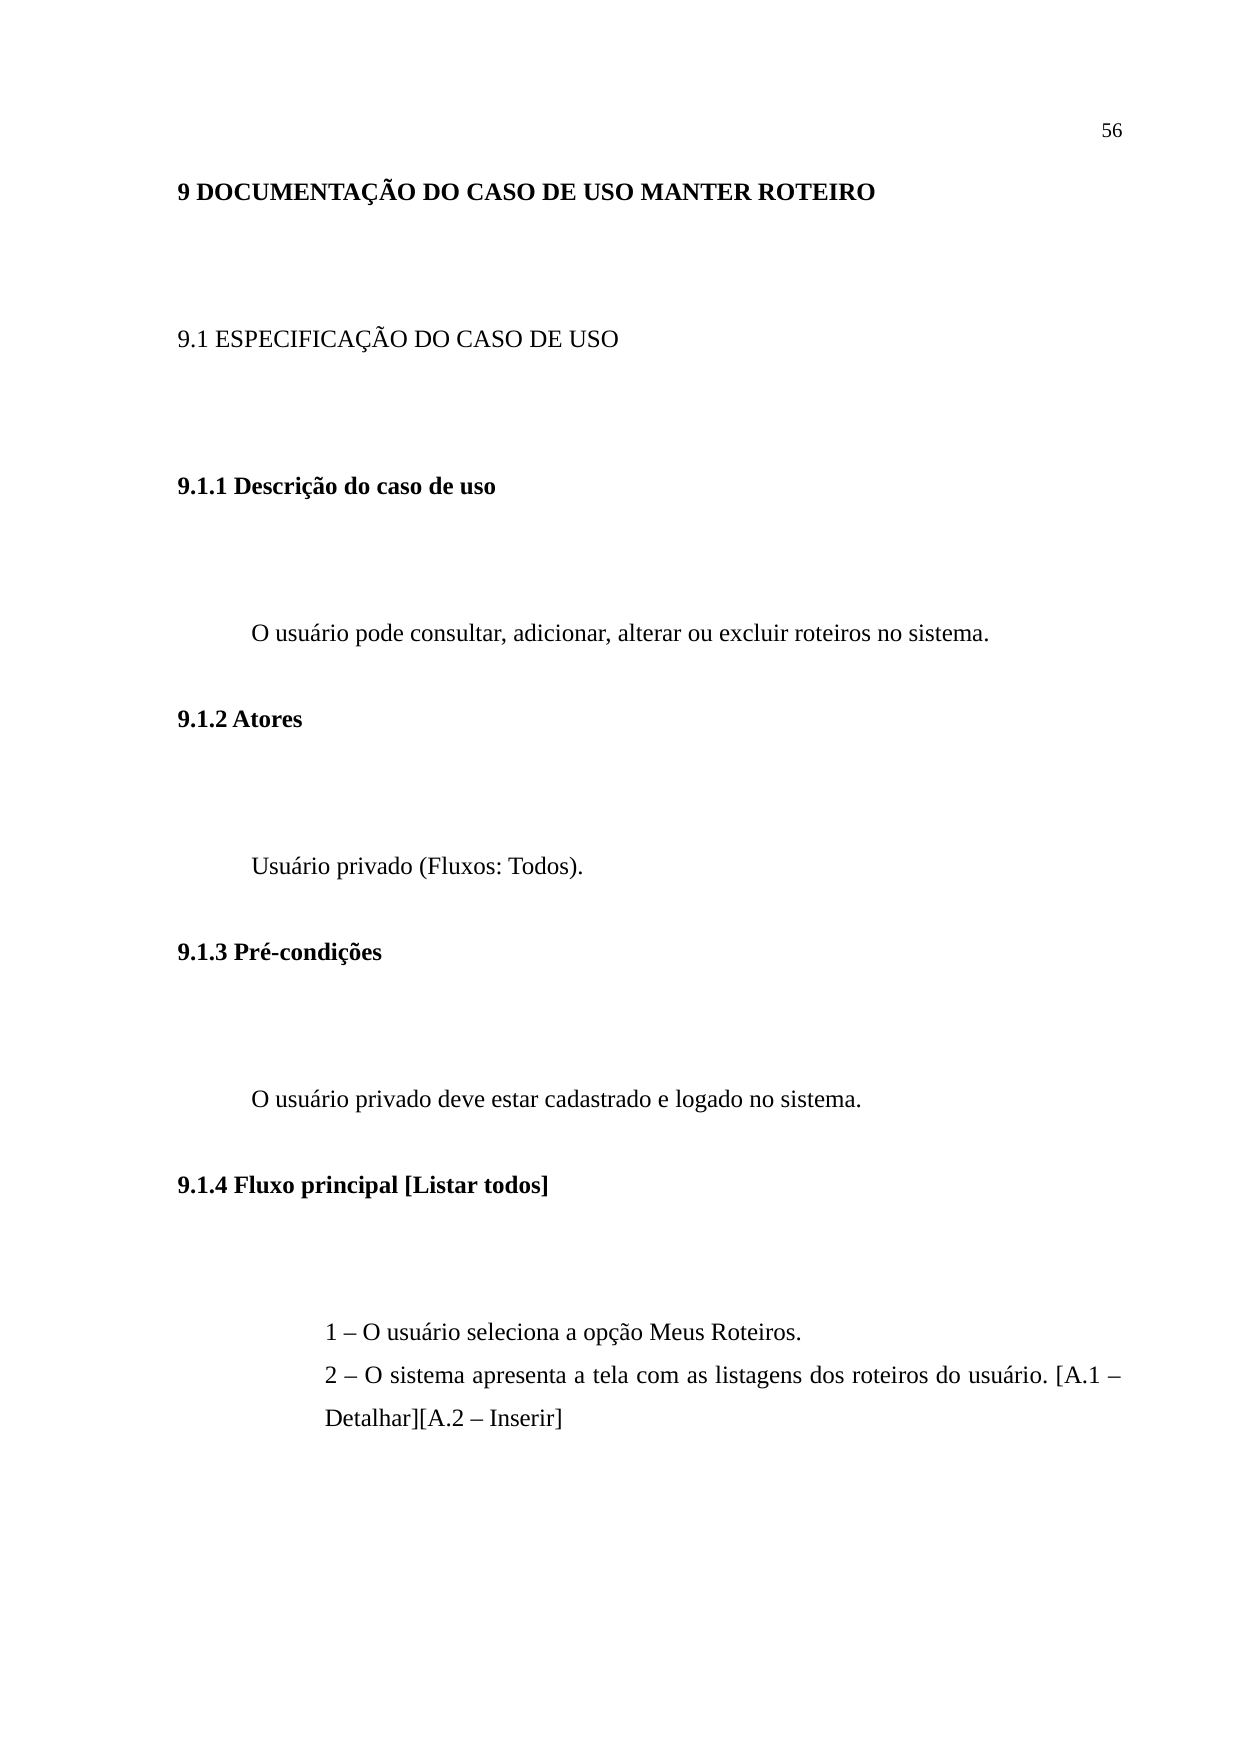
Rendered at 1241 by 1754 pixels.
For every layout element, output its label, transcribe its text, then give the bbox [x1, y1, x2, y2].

text 2 – O sistema apresenta a tela com as listagens dos roteiros do usuário. [A.1 – Detalhar][A.2 – Inserir] [324, 1360, 1122, 1432]
text O usuário privado deve estar cadastrado e logado no sistema. [177, 1084, 1122, 1113]
text 1 – O usuário seleciona a opção Meus Roteiros. [177, 1317, 1122, 1346]
text Usuário privado (Fluxos: Todos). [177, 851, 1122, 879]
subtitle Documentação do caso de uso manter roteiro [177, 177, 945, 206]
subtitle Pré-condições [177, 937, 1122, 966]
subtitle Fluxo principal [Listar todos] [177, 1170, 1122, 1199]
subtitle Especificação do caso de uso [177, 324, 1122, 353]
text O usuário pode consultar, adicionar, alterar ou excluir roteiros no sistema. [177, 618, 1122, 646]
subtitle Atores [177, 704, 1122, 733]
subtitle Descrição do caso de uso [177, 471, 1122, 499]
